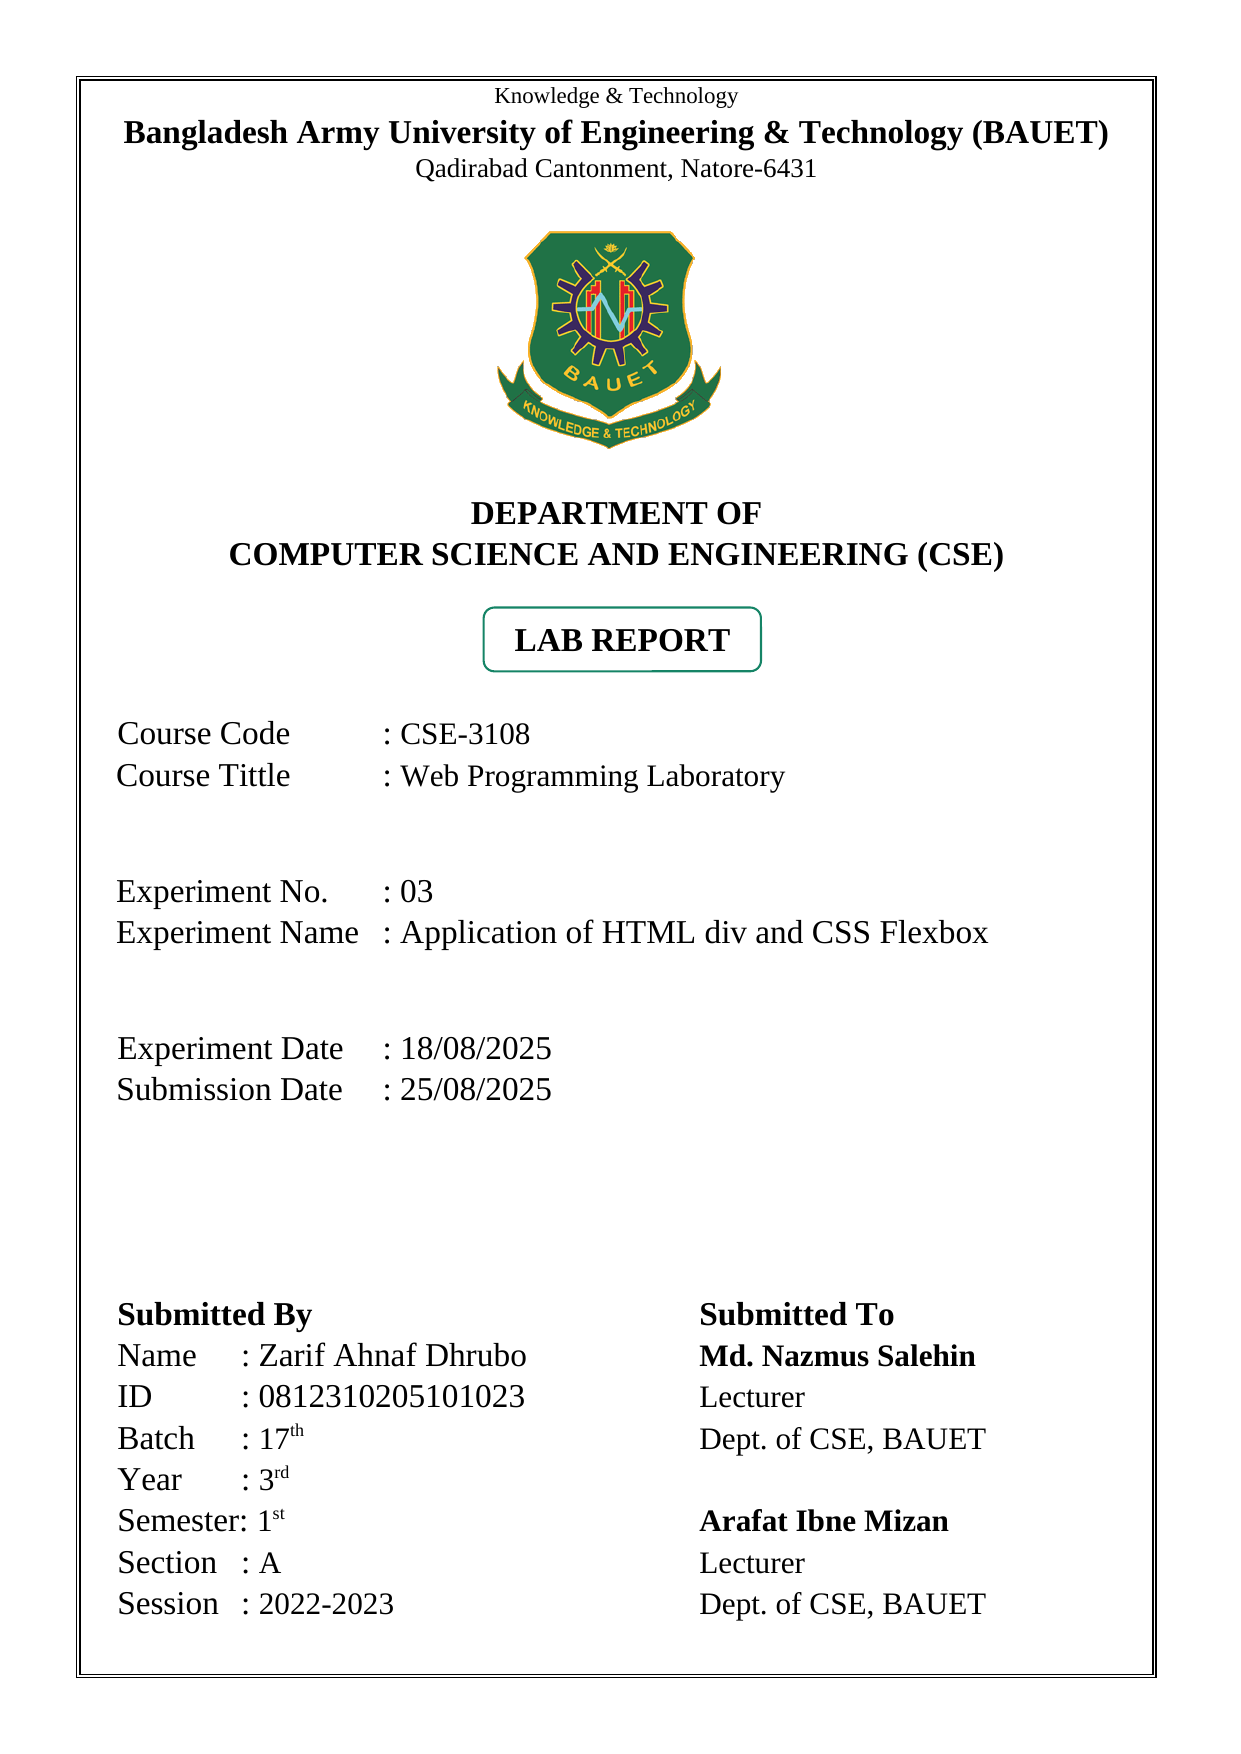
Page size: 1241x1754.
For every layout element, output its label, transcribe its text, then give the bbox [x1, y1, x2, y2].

text LAB REPORT [502, 620, 743, 658]
text Knowledge & Technology Bangladesh Army University of Engineering & Technology (BAUET) Qadirabad Cantonment, Natore-6431 [82, 82, 1150, 184]
text Submitted By Submitted To Name : Zarif Ahnaf Dhrubo Md. Nazmus Salehin ID : 0812310205101023 Lecturer Batch : 17th Dept. of CSE, BAUET Year : 3rd Semester: 1st Arafat Ibne Mizan Section : A Lecturer Session : 2022-2023 Dept. of CSE, BAUET [84, 1294, 1150, 1622]
text DEPARTMENT OF COMPUTER SCIENCE AND ENGINEERING (CSE) [82, 493, 1150, 573]
picture [490, 224, 726, 455]
text Experiment Date : 18/08/2025 Submission Date : 25/08/2025 [83, 1028, 1150, 1108]
text Course Code : CSE-3108 Course Tittle : Web Programming Laboratory [82, 713, 1150, 793]
text Experiment No. : 03 Experiment Name : Application of HTML div and CSS Flexbox [82, 871, 1150, 951]
